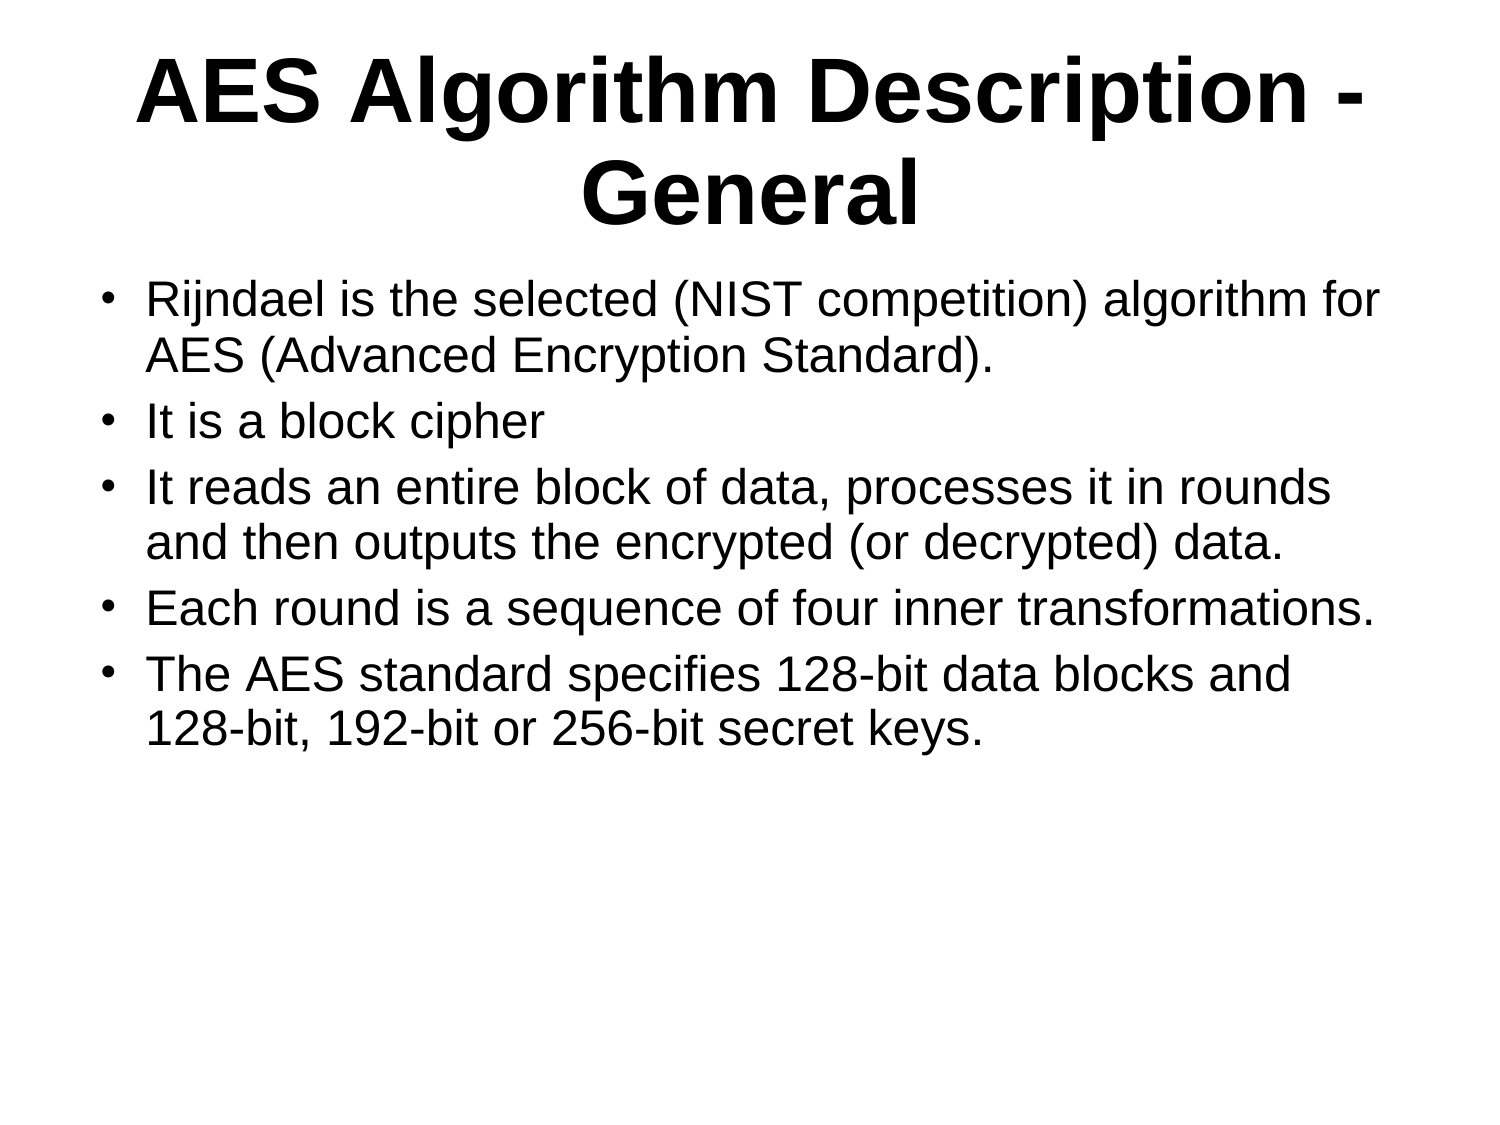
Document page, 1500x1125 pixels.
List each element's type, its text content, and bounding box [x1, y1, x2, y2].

title AES Algorithm Description - General [84, 29, 1418, 257]
list Rijndael is the selected (NIST competition) algorithm for AES (Advanced Encryption Standard). It is a block cipher It reads an entire block of data, processes it in rounds and then outputs the encrypted (or decrypted) data. Each round is a sequence of four inner transformations. The AES standard specifies 128-bit data blocks and 128-bit, 192-bit or 256-bit secret keys. [84, 264, 1418, 999]
